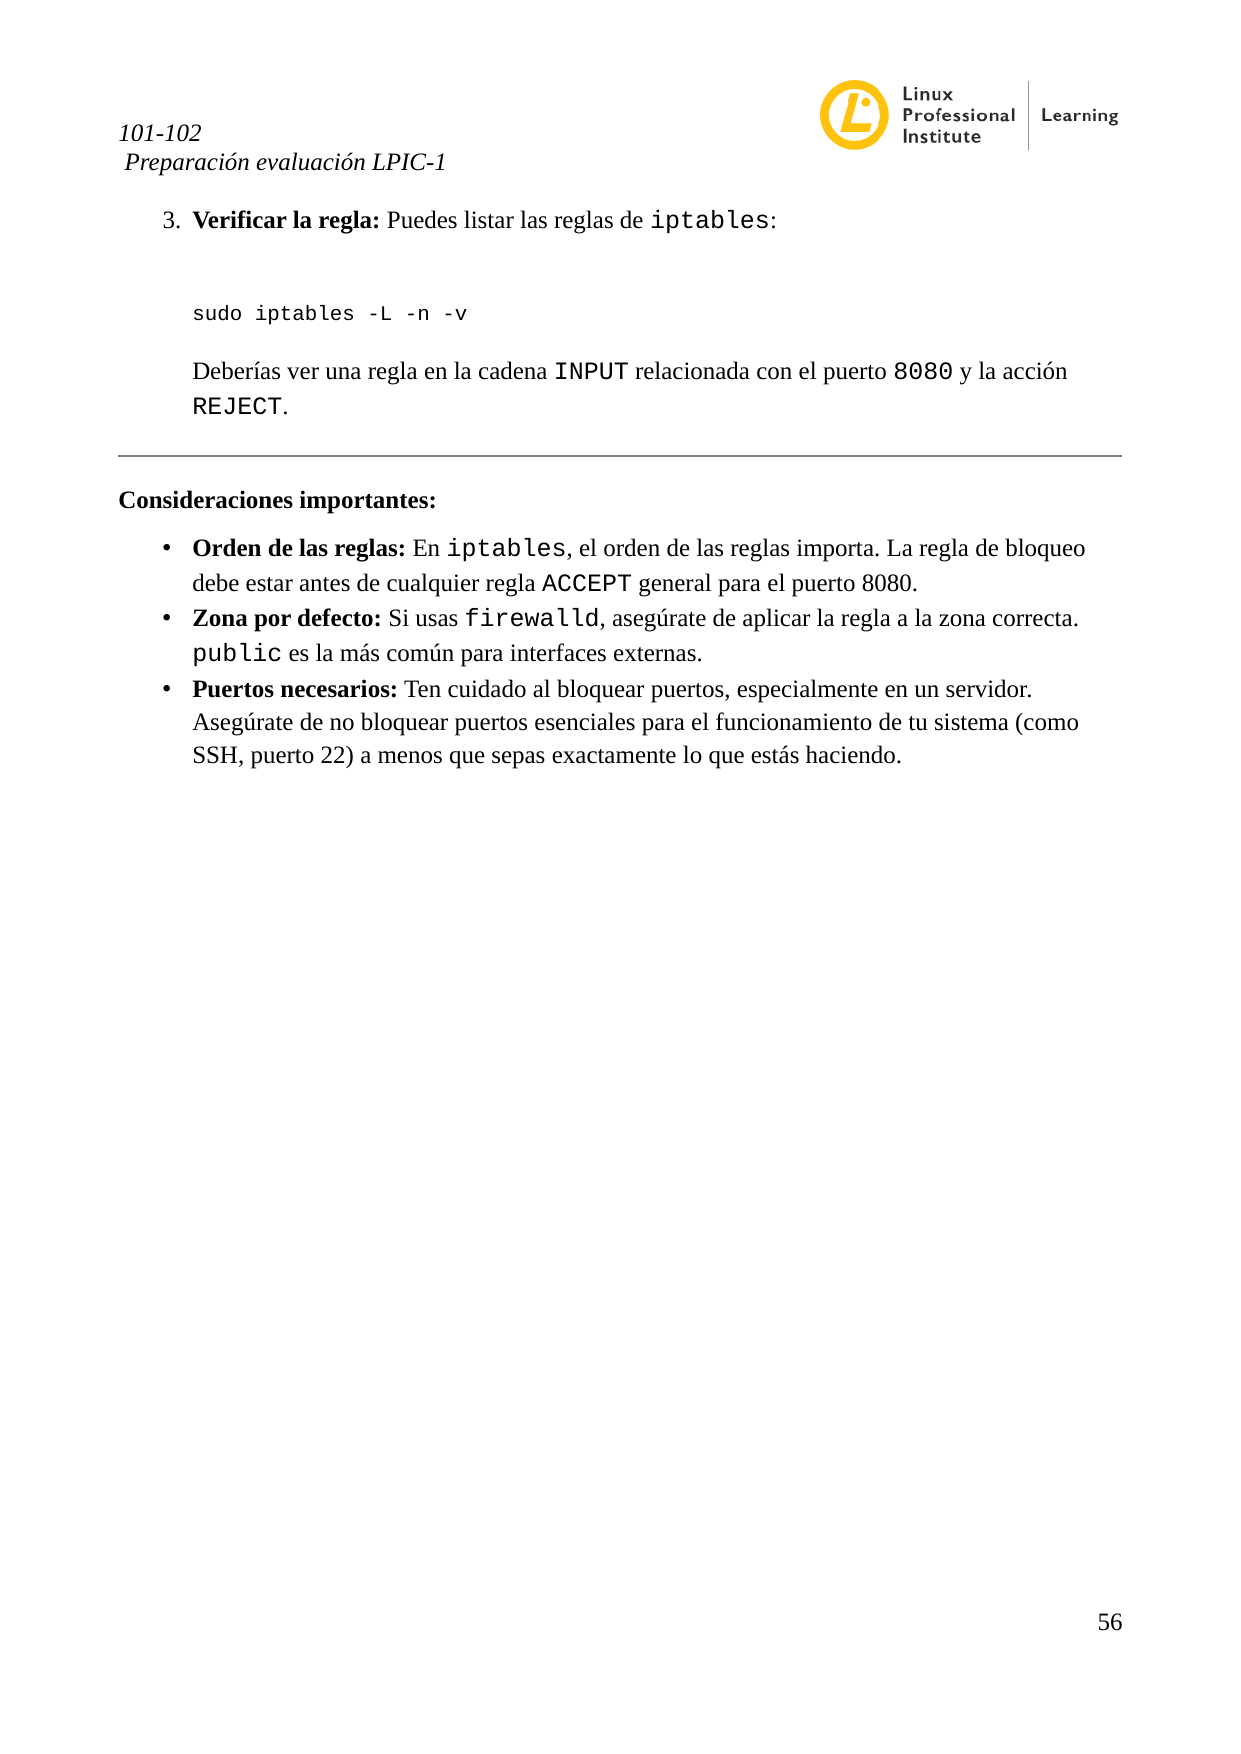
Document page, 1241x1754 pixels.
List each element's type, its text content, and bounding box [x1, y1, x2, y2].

list Zona por defecto: Si usas firewalld, asegúrate de aplicar la regla a la zona correcta. public es la más común para interfaces externas. [162, 603, 1122, 669]
list Deberías ver una regla en la cadena INPUT relacionada con el puerto 8080 y la acción REJECT. [162, 356, 1122, 422]
list sudo iptables -L -n -v [162, 303, 1122, 326]
list Orden de las reglas: En iptables, el orden de las reglas importa. La regla de bloqueo debe estar antes de cualquier regla ACCEPT general para el puerto 8080. [162, 533, 1122, 599]
text Consideraciones importantes: [118, 485, 1122, 514]
picture [819, 79, 1119, 151]
list Verificar la regla: Puedes listar las reglas de iptables: [162, 205, 1122, 236]
list Puertos necesarios: Ten cuidado al bloquear puertos, especialmente en un servidor. Asegúrate de no bloquear puertos esenciales para el funcionamiento de tu sistema (como SSH, puerto 22) a menos que sepas exactamente lo que estás haciendo. [162, 674, 1122, 769]
